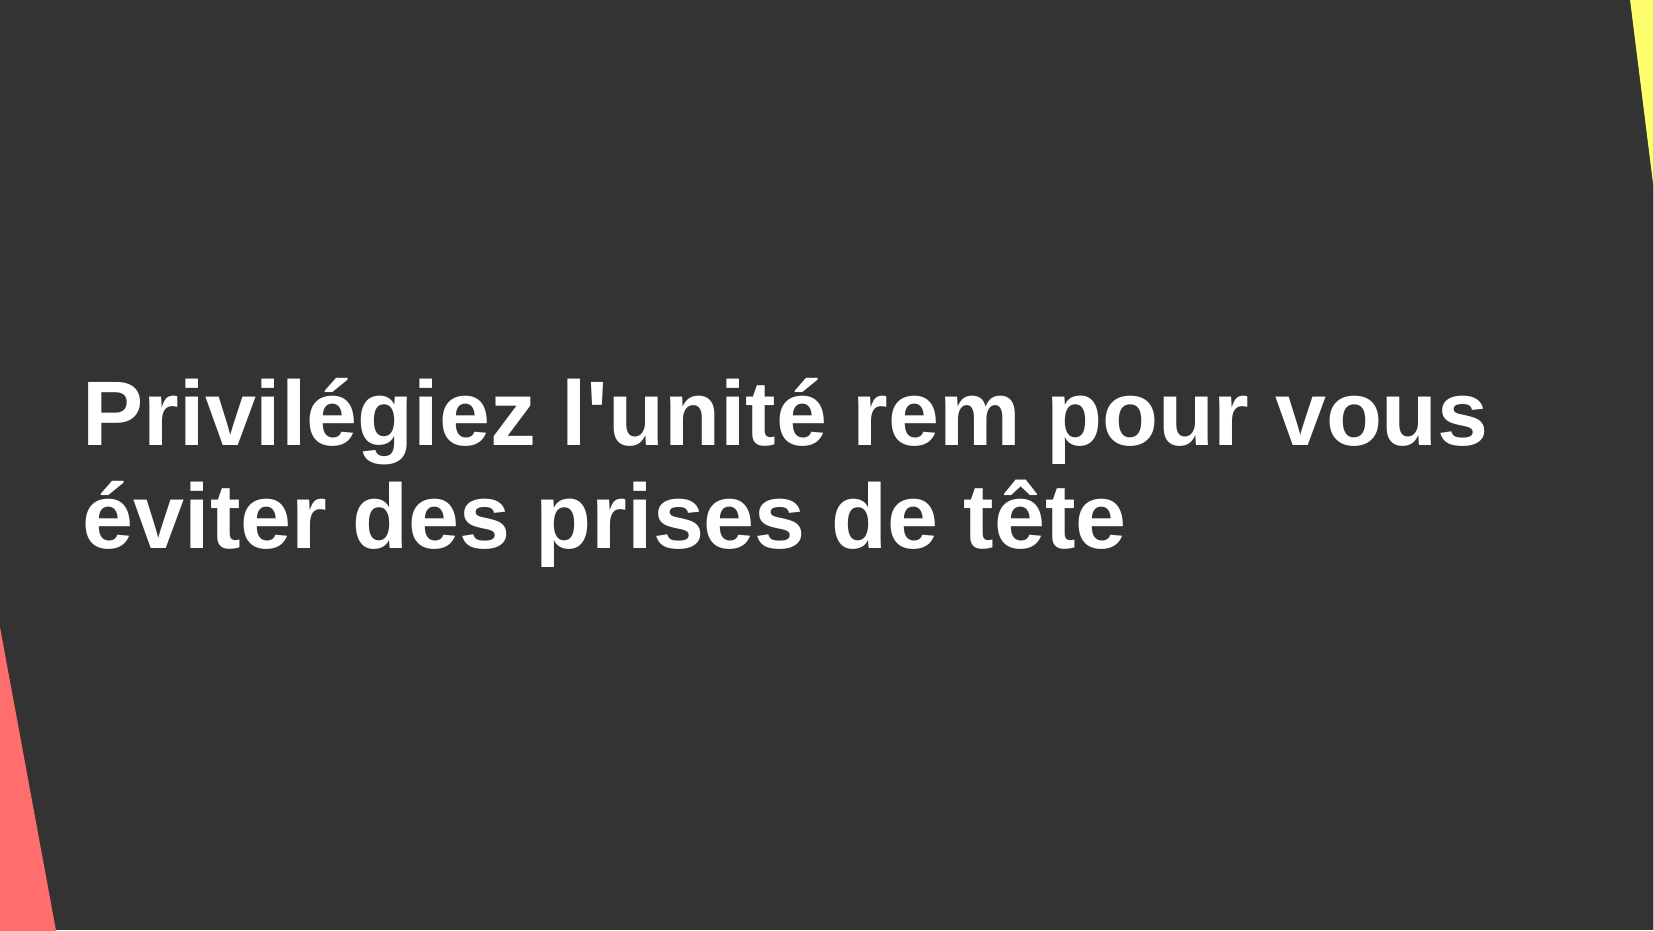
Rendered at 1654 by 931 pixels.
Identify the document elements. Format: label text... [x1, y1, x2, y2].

text_box [1630, 0, 1654, 192]
title Privilégiez l'unité rem pour vous éviter des prises de tête [82, 362, 1571, 568]
text_box [0, 627, 57, 931]
